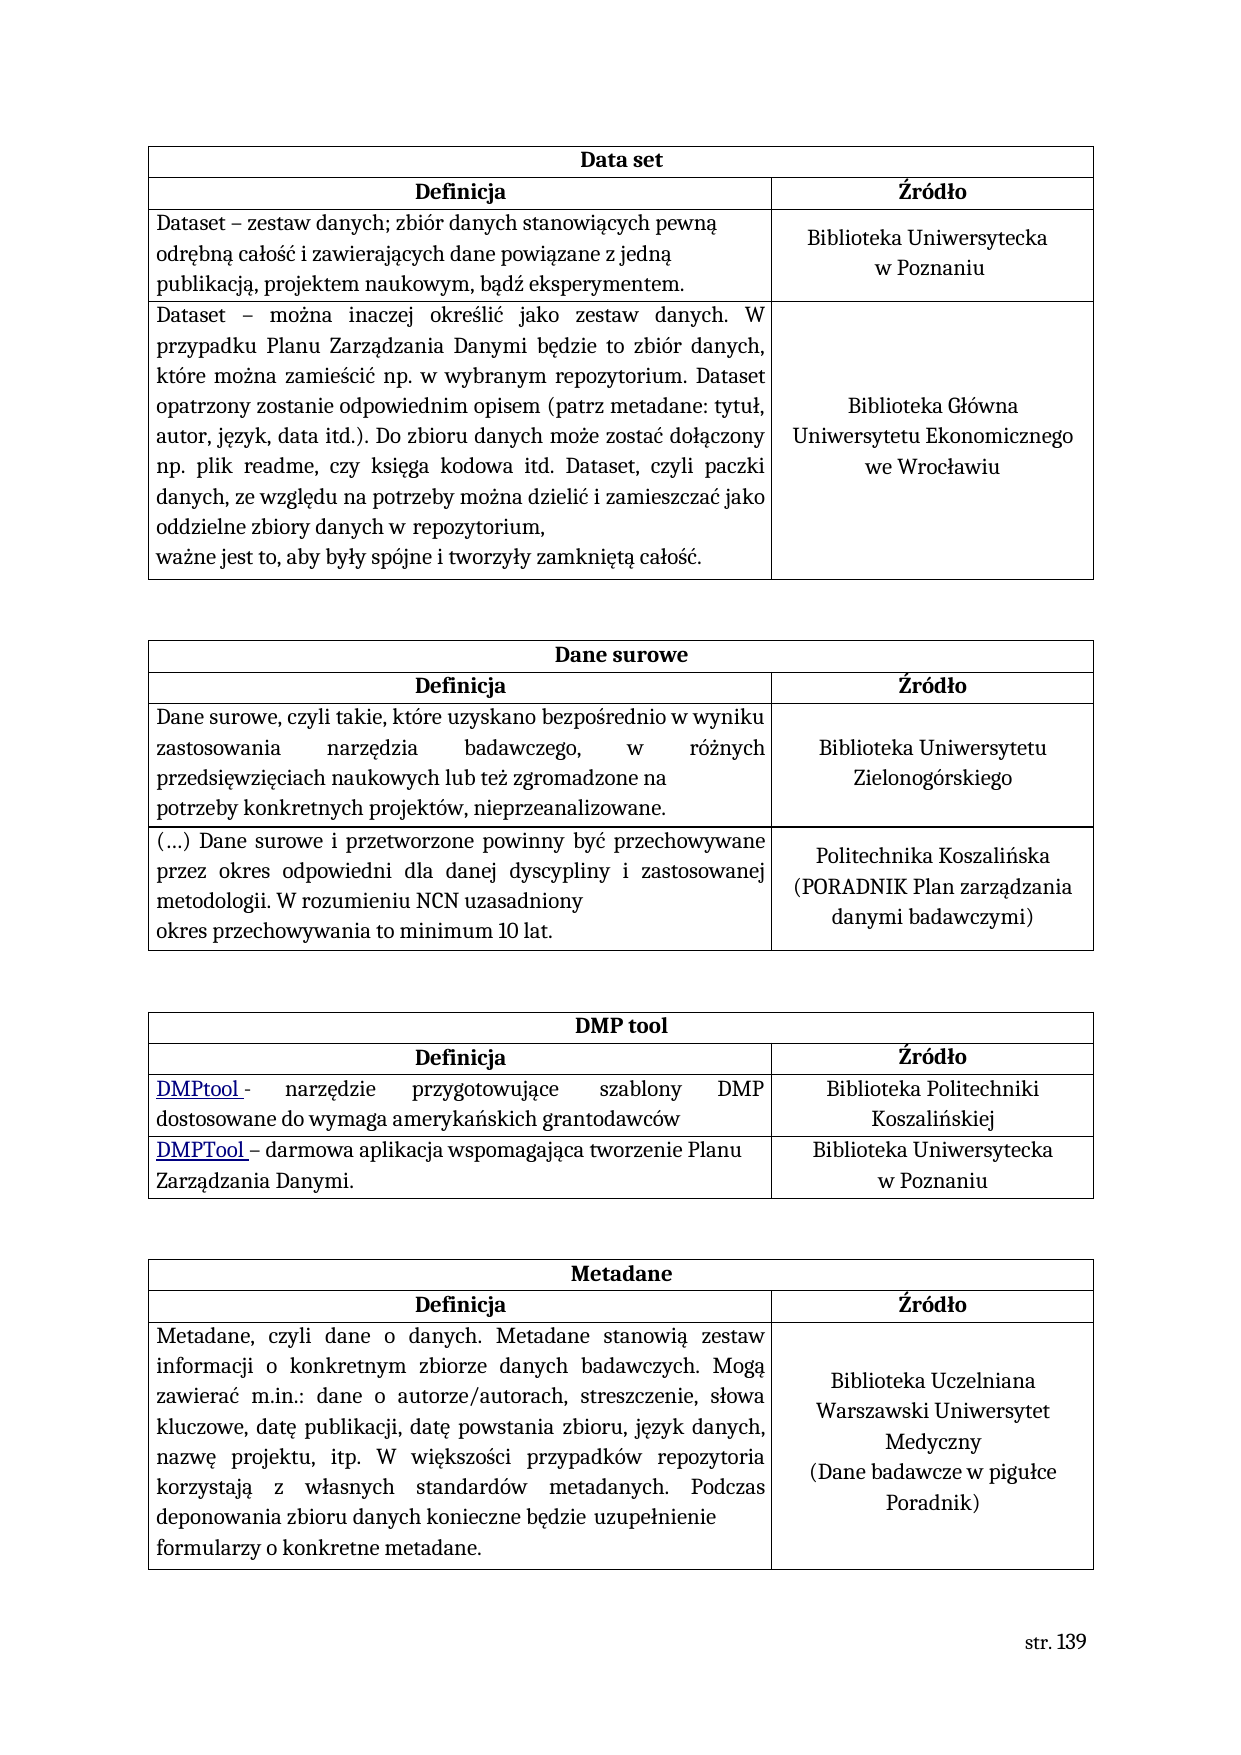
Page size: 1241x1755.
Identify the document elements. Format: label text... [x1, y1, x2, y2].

table_cell Politechnika Koszalińska (PORADNIK Plan zarządzania danymi badawczymi) [772, 828, 1093, 950]
table_cell Źródło [772, 178, 1093, 208]
table_cell Biblioteka Uniwersytecka w Poznaniu [772, 1137, 1093, 1197]
table_cell Definicja [149, 1044, 771, 1074]
table_cell Biblioteka Uniwersytetu Zielonogórskiego [772, 704, 1093, 826]
table_header Data set [149, 147, 1093, 177]
table_cell Źródło [772, 673, 1093, 703]
table_cell DMPtool - narzędzie przygotowujące szablony DMP dostosowane do wymaga amerykańskich grantodawców [149, 1075, 771, 1136]
table_cell Definicja [149, 1291, 771, 1322]
table_cell Metadane, czyli dane o danych. Metadane stanowią zestaw informacji o konkretnym zbiorze danych badawczych. Mogą zawierać m.in.: dane o autorze/autorach, streszczenie, słowa kluczowe, datę publikacji, datę powstania zbioru, język danych, nazwę projektu, itp. W większości przypadków repozytoria korzystają z własnych standardów metadanych. Podczas deponowania zbioru danych konieczne będzie uzupełnienie formularzy o konkretne metadane. [149, 1323, 771, 1569]
table_cell (…) Dane surowe i przetworzone powinny być przechowywane przez okres odpowiedni dla danej dyscypliny i zastosowanej metodologii. W rozumieniu NCN uzasadniony okres przechowywania to minimum 10 lat. [149, 828, 771, 950]
table_cell Biblioteka Uczelniana Warszawski Uniwersytet Medyczny (Dane badawcze w pigułce Poradnik) [772, 1323, 1093, 1569]
table_header Dane surowe [149, 641, 1093, 672]
table_cell Dane surowe, czyli takie, które uzyskano bezpośrednio w wyniku zastosowania narzędzia badawczego, w różnych przedsięwzięciach naukowych lub też zgromadzone na potrzeby konkretnych projektów, nieprzeanalizowane. [149, 704, 771, 826]
table_cell Źródło [772, 1291, 1093, 1322]
table_cell Biblioteka Politechniki Koszalińskiej [772, 1075, 1093, 1136]
table_cell Dataset – zestaw danych; zbiór danych stanowiących pewną odrębną całość i zawierających dane powiązane z jedną publikacją, projektem naukowym, bądź eksperymentem. [149, 210, 771, 301]
table_cell DMPTool – darmowa aplikacja wspomagająca tworzenie Planu Zarządzania Danymi. [149, 1137, 771, 1197]
table_cell Biblioteka Główna Uniwersytetu Ekonomicznego we Wrocławiu [772, 302, 1093, 579]
table_header DMP tool [149, 1013, 1093, 1043]
table_cell Definicja [149, 178, 771, 208]
table_cell Źródło [772, 1044, 1093, 1074]
table_cell Biblioteka Uniwersytecka w Poznaniu [772, 210, 1093, 301]
table_cell Definicja [149, 673, 771, 703]
table_cell Dataset – można inaczej określić jako zestaw danych. W przypadku Planu Zarządzania Danymi będzie to zbiór danych, które można zamieścić np. w wybranym repozytorium. Dataset opatrzony zostanie odpowiednim opisem (patrz metadane: tytuł, autor, język, data itd.). Do zbioru danych może zostać dołączony np. plik readme, czy księga kodowa itd. Dataset, czyli paczki danych, ze względu na potrzeby można dzielić i zamieszczać jako oddzielne zbiory danych w repozytorium, ważne jest to, aby były spójne i tworzyły zamkniętą całość. [149, 302, 771, 579]
table_header Metadane [149, 1260, 1093, 1290]
